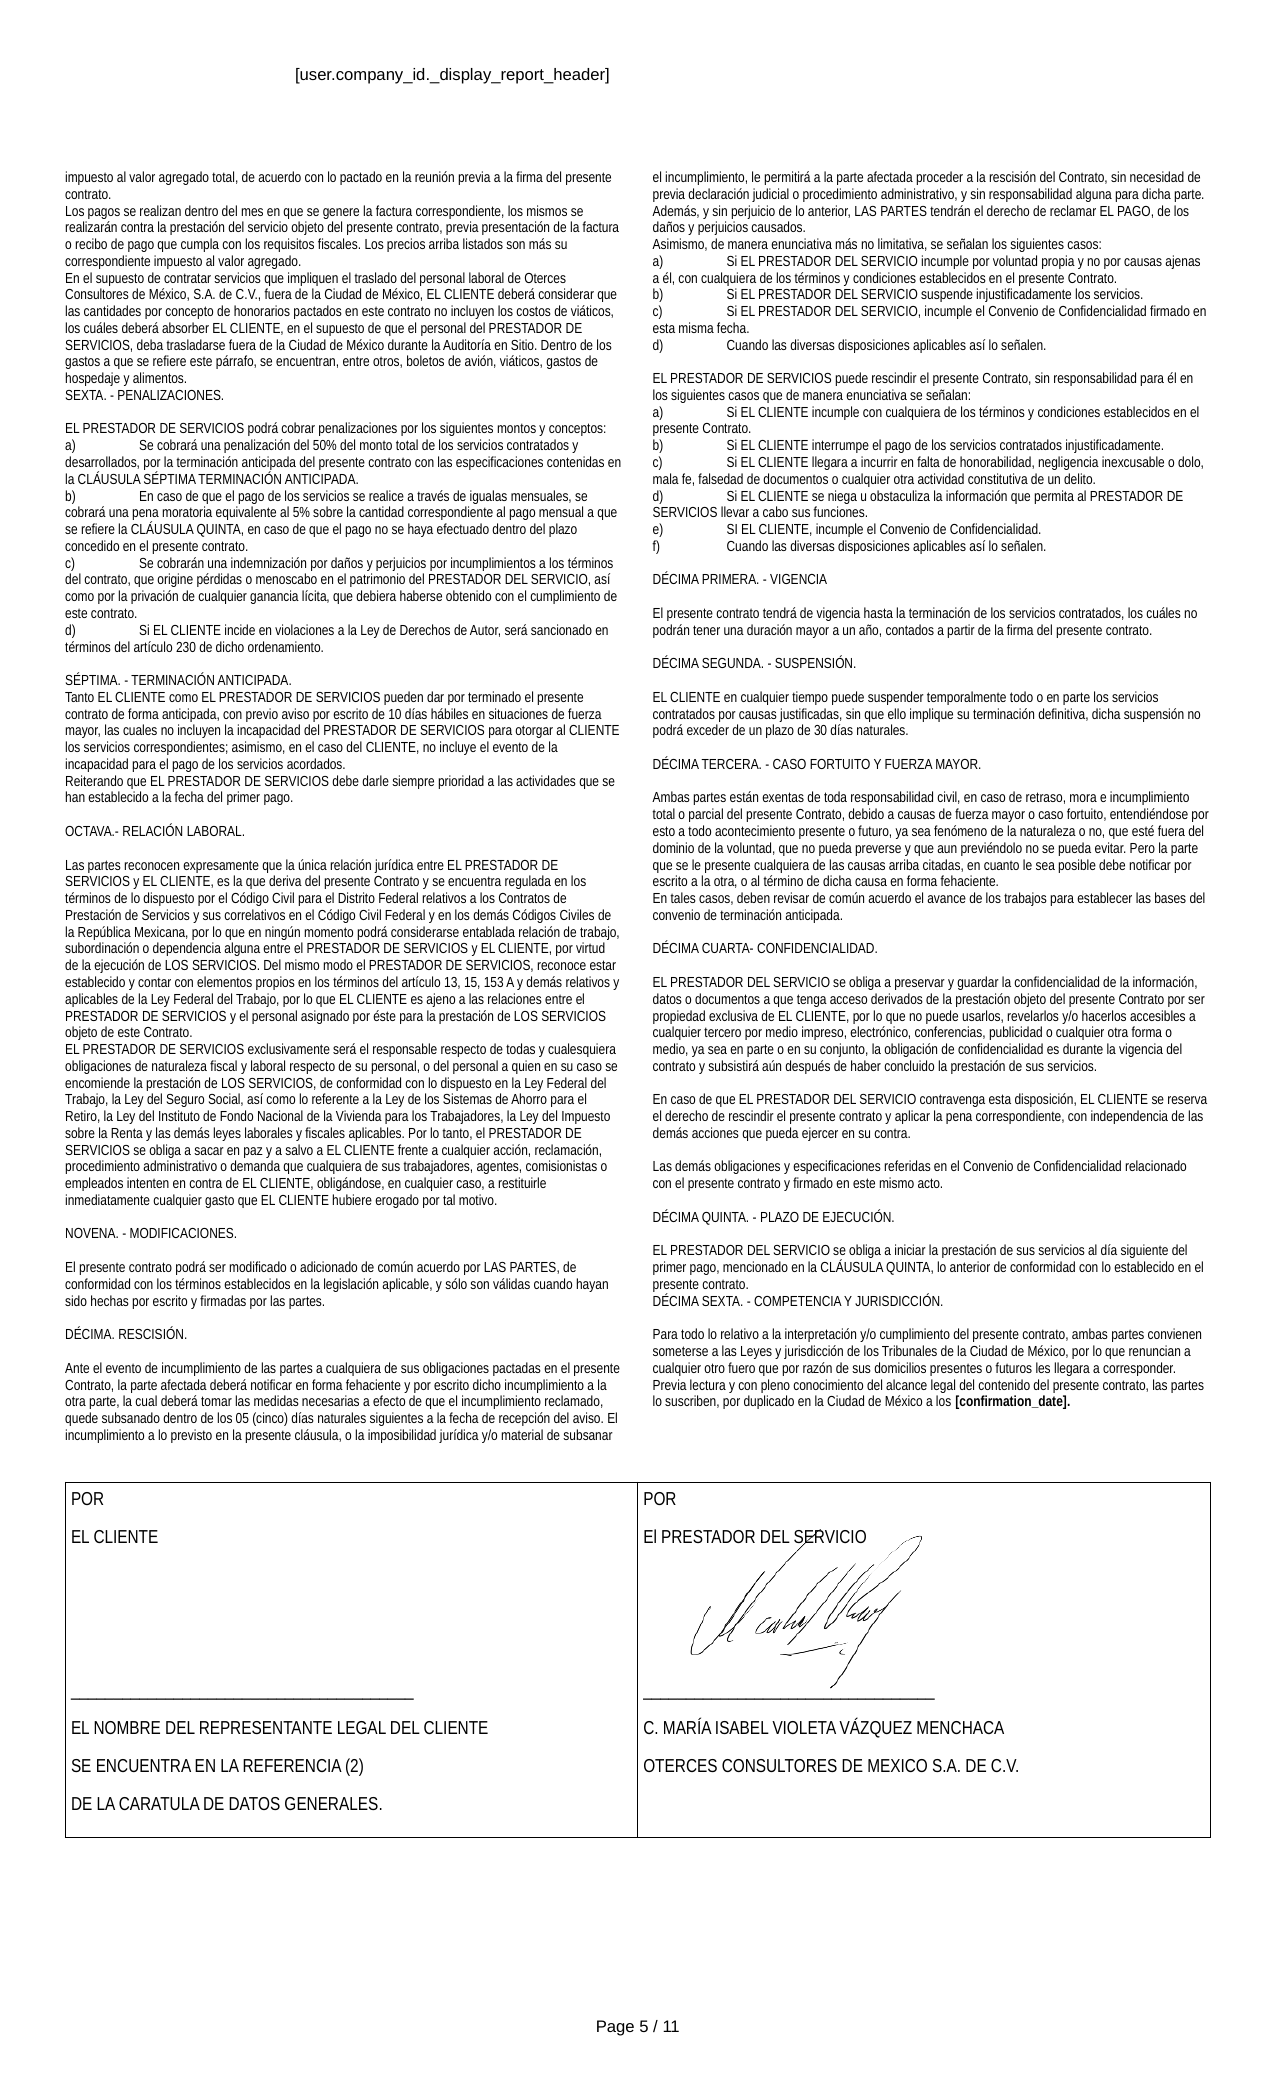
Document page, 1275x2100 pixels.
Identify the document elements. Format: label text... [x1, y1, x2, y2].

text a) Se cobrará una penalización del 50% del monto total de los servicios contratados y desarrollados, por la terminación anticipada del presente contrato con las especificaciones contenidas en la CLÁUSULA SÉPTIMA TERMINACIÓN ANTICIPADA. [65, 437, 622, 487]
text Ante el evento de incumplimiento de las partes a cualquiera de sus obligaciones pactadas en el presente Contrato, la parte afectada deberá notificar en forma fehaciente y por escrito dicho incumplimiento a la otra parte, la cual deberá tomar las medidas necesarias a efecto de que el incumplimiento reclamado, quede subsanado dentro de los 05 (cinco) días naturales siguientes a la fecha de recepción del aviso. El incumplimiento a lo previsto en la presente cláusula, o la imposibilidad jurídica y/o material de subsanar [65, 1359, 622, 1443]
text Para todo lo relativo a la interpretación y/o cumplimiento del presente contrato, ambas partes convienen someterse a las Leyes y jurisdicción de los Tribunales de la Ciudad de México, por lo que renuncian a cualquier otro fuero que por razón de sus domicilios presentes o futuros les llegara a corresponder. [652, 1326, 1210, 1376]
text EL CLIENTE en cualquier tiempo puede suspender temporalmente todo o en parte los servicios contratados por causas justificadas, sin que ello implique su terminación definitiva, dicha suspensión no podrá exceder de un plazo de 30 días naturales. [652, 689, 1210, 739]
text d) Cuando las diversas disposiciones aplicables así lo señalen. [652, 336, 1210, 353]
text a) Si EL CLIENTE incumple con cualquiera de los términos y condiciones establecidos en el presente Contrato. [652, 403, 1210, 437]
text d) Si EL CLIENTE se niega u obstaculiza la información que permita al PRESTADOR DE SERVICIOS llevar a cabo sus funciones. [652, 487, 1210, 521]
text c) Si EL CLIENTE llegara a incurrir en falta de honorabilidad, negligencia inexcusable o dolo, mala fe, falsedad de documentos o cualquier otra actividad constitutiva de un delito. [652, 454, 1210, 487]
text NOVENA. - MODIFICACIONES. [65, 1225, 622, 1242]
text DÉCIMA TERCERA. - CASO FORTUITO Y FUERZA MAYOR. [652, 756, 1210, 772]
text c) Se cobrarán una indemnización por daños y perjuicios por incumplimientos a los términos del contrato, que origine pérdidas o menoscabo en el patrimonio del PRESTADOR DEL SERVICIO, así como por la privación de cualquier ganancia lícita, que debiera haberse obtenido con el cumplimiento de este contrato. [65, 554, 622, 622]
text Los pagos se realizan dentro del mes en que se genere la factura correspondiente, los mismos se realizarán contra la prestación del servicio objeto del presente contrato, previa presentación de la factura o recibo de pago que cumpla con los requisitos fiscales. Los precios arriba listados son más su correspondiente impuesto al valor agregado. [65, 202, 622, 269]
text El presente contrato podrá ser modificado o adicionado de común acuerdo por LAS PARTES, de conformidad con los términos establecidos en la legislación aplicable, y sólo son válidas cuando hayan sido hechas por escrito y firmadas por las partes. [65, 1259, 622, 1309]
picture [683, 1521, 930, 1696]
text el incumplimiento, le permitirá a la parte afectada proceder a la rescisión del Contrato, sin necesidad de previa declaración judicial o procedimiento administrativo, y sin responsabilidad alguna para dicha parte. Además, y sin perjuicio de lo anterior, LAS PARTES tendrán el derecho de reclamar EL PAGO, de los daños y perjuicios causados. [652, 169, 1210, 236]
text DÉCIMA. RESCISIÓN. [65, 1326, 622, 1343]
text En tales casos, deben revisar de común acuerdo el avance de los trabajos para establecer las bases del convenio de terminación anticipada. [652, 890, 1210, 923]
text DÉCIMA SEGUNDA. - SUSPENSIÓN. [652, 655, 1210, 672]
text El presente contrato tendrá de vigencia hasta la terminación de los servicios contratados, los cuáles no podrán tener una duración mayor a un año, contados a partir de la firma del presente contrato. [652, 605, 1210, 638]
text DÉCIMA SEXTA. - COMPETENCIA Y JURISDICCIÓN. [652, 1292, 1210, 1309]
text EL PRESTADOR DE SERVICIOS exclusivamente será el responsable respecto de todas y cualesquiera obligaciones de naturaleza fiscal y laboral respecto de su personal, o del personal a quien en su caso se encomiende la prestación de LOS SERVICIOS, de conformidad con lo dispuesto en la Ley Federal del Trabajo, la Ley del Seguro Social, así como lo referente a la Ley de los Sistemas de Ahorro para el Retiro, la Ley del Instituto de Fondo Nacional de la Vivienda para los Trabajadores, la Ley del Impuesto sobre la Renta y las demás leyes laborales y fiscales aplicables. Por lo tanto, el PRESTADOR DE SERVICIOS se obliga a sacar en paz y a salvo a EL CLIENTE frente a cualquier acción, reclamación, procedimiento administrativo o demanda que cualquiera de sus trabajadores, agentes, comisionistas o empleados intenten en contra de EL CLIENTE, obligándose, en cualquier caso, a restituirle inmediatamente cualquier gasto que EL CLIENTE hubiere erogado por tal motivo. [65, 1041, 622, 1208]
text EL PRESTADOR DEL SERVICIO se obliga a iniciar la prestación de sus servicios al día siguiente del primer pago, mencionado en la CLÁUSULA QUINTA, lo anterior de conformidad con lo establecido en el presente contrato. [652, 1242, 1210, 1292]
text Asimismo, de manera enunciativa más no limitativa, se señalan los siguientes casos: [652, 236, 1210, 253]
text a) Si EL PRESTADOR DEL SERVICIO incumple por voluntad propia y no por causas ajenas a él, con cualquiera de los términos y condiciones establecidos en el presente Contrato. [652, 253, 1210, 286]
text b) Si EL CLIENTE interrumpe el pago de los servicios contratados injustificadamente. [652, 437, 1210, 454]
text En caso de que EL PRESTADOR DEL SERVICIO contravenga esta disposición, EL CLIENTE se reserva el derecho de rescindir el presente contrato y aplicar la pena correspondiente, con independencia de las demás acciones que pueda ejercer en su contra. [652, 1091, 1210, 1141]
table_header POR EL CLIENTE ________________________________________ EL NOMBRE DEL REPRESENTANTE LEGAL DEL CLIENTE SE ENCUENTRA EN LA REFERENCIA (2) DE LA CARATULA DE DATOS GENERALES. [66, 1483, 637, 1837]
text EL PRESTADOR DEL SERVICIO se obliga a preservar y guardar la confidencialidad de la información, datos o documentos a que tenga acceso derivados de la prestación objeto del presente Contrato por ser propiedad exclusiva de EL CLIENTE, por lo que no puede usarlos, revelarlos y/o hacerlos accesibles a cualquier tercero por medio impreso, electrónico, conferencias, publicidad o cualquier otra forma o medio, ya sea en parte o en su conjunto, la obligación de confidencialidad es durante la vigencia del contrato y subsistirá aún después de haber concluido la prestación de sus servicios. [652, 974, 1210, 1074]
text impuesto al valor agregado total, de acuerdo con lo pactado en la reunión previa a la firma del presente contrato. [65, 169, 622, 202]
text d) Si EL CLIENTE incide en violaciones a la Ley de Derechos de Autor, será sancionado en términos del artículo 230 de dicho ordenamiento. [65, 622, 622, 655]
text Previa lectura y con pleno conocimiento del alcance legal del contenido del presente contrato, las partes lo suscriben, por duplicado en la Ciudad de México a los [confirmation_date]. [652, 1376, 1210, 1410]
text EL PRESTADOR DE SERVICIOS podrá cobrar penalizaciones por los siguientes montos y conceptos: [65, 420, 622, 437]
text SÉPTIMA. - TERMINACIÓN ANTICIPADA. [65, 672, 622, 689]
text OCTAVA.- RELACIÓN LABORAL. [65, 823, 622, 839]
text DÉCIMA PRIMERA. - VIGENCIA [652, 571, 1210, 588]
text Reiterando que EL PRESTADOR DE SERVICIOS debe darle siempre prioridad a las actividades que se han establecido a la fecha del primer pago. [65, 772, 622, 806]
text EL PRESTADOR DE SERVICIOS puede rescindir el presente Contrato, sin responsabilidad para él en los siguientes casos que de manera enunciativa se señalan: [652, 370, 1210, 403]
text f) Cuando las diversas disposiciones aplicables así lo señalen. [652, 538, 1210, 554]
text SEXTA. - PENALIZACIONES. [65, 387, 622, 403]
table_header POR El PRESTADOR DEL SERVICIO __________________________________ C. MARÍA ISABEL VIOLETA VÁZQUEZ MENCHACA OTERCES CONSULTORES DE MEXICO S.A. DE C.V. [638, 1483, 1210, 1837]
text e) SI EL CLIENTE, incumple el Convenio de Confidencialidad. [652, 521, 1210, 538]
text DÉCIMA CUARTA- CONFIDENCIALIDAD. [652, 940, 1210, 957]
text En el supuesto de contratar servicios que impliquen el traslado del personal laboral de Oterces Consultores de México, S.A. de C.V., fuera de la Ciudad de México, EL CLIENTE deberá considerar que las cantidades por concepto de honorarios pactados en este contrato no incluyen los costos de viáticos, los cuáles deberá absorber EL CLIENTE, en el supuesto de que el personal del PRESTADOR DE SERVICIOS, deba trasladarse fuera de la Ciudad de México durante la Auditoría en Sitio. Dentro de los gastos a que se refiere este párrafo, se encuentran, entre otros, boletos de avión, viáticos, gastos de hospedaje y alimentos. [65, 269, 622, 387]
text b) Si EL PRESTADOR DEL SERVICIO suspende injustificadamente los servicios. [652, 286, 1210, 303]
text b) En caso de que el pago de los servicios se realice a través de igualas mensuales, se cobrará una pena moratoria equivalente al 5% sobre la cantidad correspondiente al pago mensual a que se refiere la CLÁUSULA QUINTA, en caso de que el pago no se haya efectuado dentro del plazo concedido en el presente contrato. [65, 487, 622, 554]
text Las partes reconocen expresamente que la única relación jurídica entre EL PRESTADOR DE SERVICIOS y EL CLIENTE, es la que deriva del presente Contrato y se encuentra regulada en los términos de lo dispuesto por el Código Civil para el Distrito Federal relativos a los Contratos de Prestación de Servicios y sus correlativos en el Código Civil Federal y en los demás Códigos Civiles de la República Mexicana, por lo que en ningún momento podrá considerarse entablada relación de trabajo, subordinación o dependencia alguna entre el PRESTADOR DE SERVICIOS y EL CLIENTE, por virtud de la ejecución de LOS SERVICIOS. Del mismo modo el PRESTADOR DE SERVICIOS, reconoce estar establecido y contar con elementos propios en los términos del artículo 13, 15, 153 A y demás relativos y aplicables de la Ley Federal del Trabajo, por lo que EL CLIENTE es ajeno a las relaciones entre el PRESTADOR DE SERVICIOS y el personal asignado por éste para la prestación de LOS SERVICIOS objeto de este Contrato. [65, 856, 622, 1041]
text c) Si EL PRESTADOR DEL SERVICIO, incumple el Convenio de Confidencialidad firmado en esta misma fecha. [652, 303, 1210, 336]
text Ambas partes están exentas de toda responsabilidad civil, en caso de retraso, mora e incumplimiento total o parcial del presente Contrato, debido a causas de fuerza mayor o caso fortuito, entendiéndose por esto a todo acontecimiento presente o futuro, ya sea fenómeno de la naturaleza o no, que esté fuera del dominio de la voluntad, que no pueda preverse y que aun previéndolo no se pueda evitar. Pero la parte que se le presente cualquiera de las causas arriba citadas, en cuanto le sea posible debe notificar por escrito a la otra, o al término de dicha causa en forma fehaciente. [652, 789, 1210, 890]
text DÉCIMA QUINTA. - PLAZO DE EJECUCIÓN. [652, 1208, 1210, 1225]
text Las demás obligaciones y especificaciones referidas en el Convenio de Confidencialidad relacionado con el presente contrato y firmado en este mismo acto. [652, 1158, 1210, 1192]
text Tanto EL CLIENTE como EL PRESTADOR DE SERVICIOS pueden dar por terminado el presente contrato de forma anticipada, con previo aviso por escrito de 10 días hábiles en situaciones de fuerza mayor, las cuales no incluyen la incapacidad del PRESTADOR DE SERVICIOS para otorgar al CLIENTE los servicios correspondientes; asimismo, en el caso del CLIENTE, no incluye el evento de la incapacidad para el pago de los servicios acordados. [65, 689, 622, 772]
